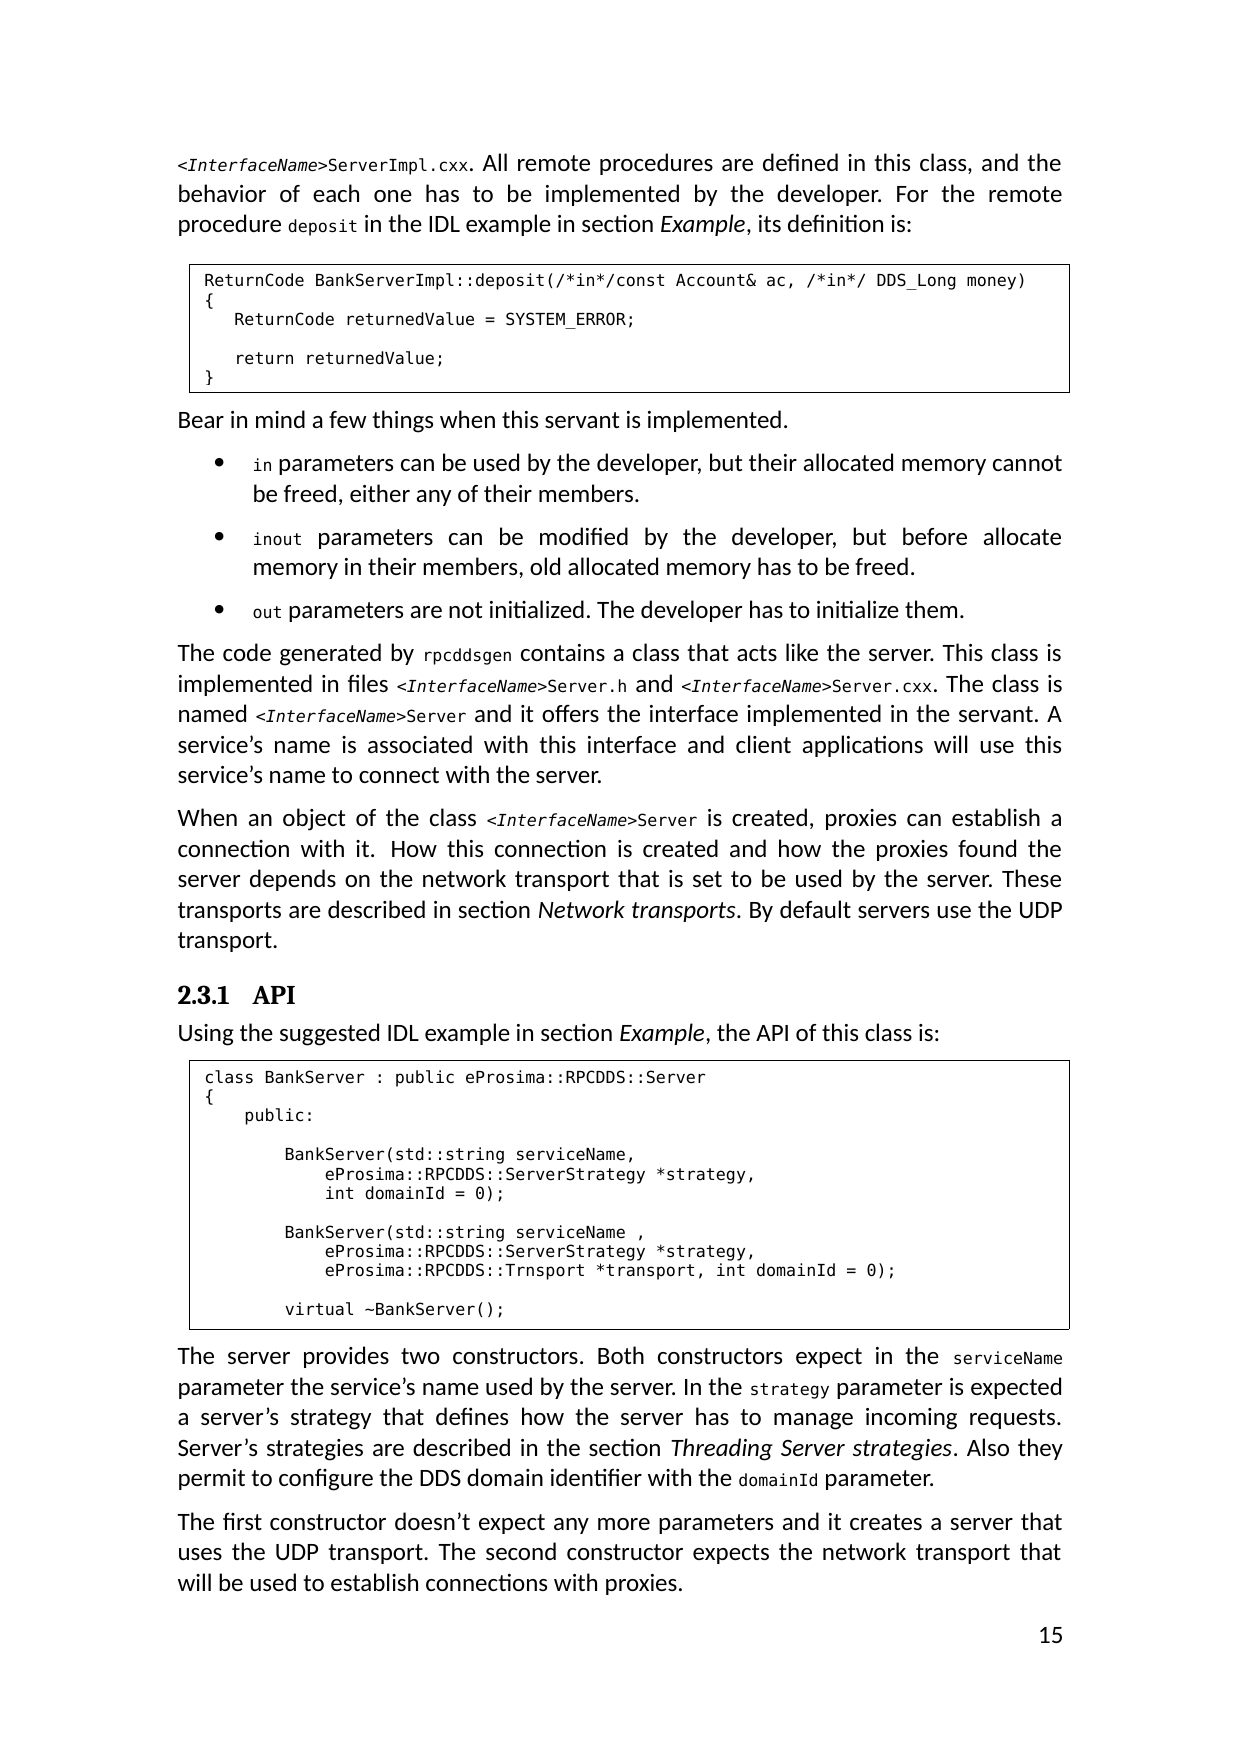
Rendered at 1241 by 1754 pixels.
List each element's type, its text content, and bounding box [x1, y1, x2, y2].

subtitle API [177, 980, 1063, 1011]
text class BankServer : public eProsima::RPCDDS::Server [204, 1067, 1054, 1087]
text ReturnCode returnedValue = SYSTEM_ERROR; [204, 310, 1054, 329]
text Using the suggested IDL example in section Example, the API of this class is: [177, 1017, 1063, 1048]
text When an object of the class <InterfaceName>Server is created, proxies can establish a connection with it. How this connection is created and how the proxies found the server depends on the network transport that is set to be used by the server. These transports are described in section Network transports. By default servers use the UDP transport. [177, 802, 1063, 955]
list out parameters are not initialized. The developer has to initialize them. [215, 594, 1063, 625]
text int domainId = 0); [204, 1184, 1054, 1203]
text { [204, 1087, 1054, 1106]
text public: [204, 1106, 1054, 1126]
text { [204, 291, 1054, 310]
text return returnedValue; [204, 349, 1054, 368]
text <InterfaceName>ServerImpl.cxx. All remote procedures are defined in this class, and the behavior of each one has to be implemented by the developer. For the remote procedure deposit in the IDL example in section Example, its definition is: [177, 148, 1063, 239]
list inout parameters can be modified by the developer, but before allocate memory in their members, old allocated memory has to be freed. [215, 521, 1063, 582]
text eProsima::RPCDDS::ServerStrategy *strategy, [204, 1242, 1054, 1261]
text BankServer(std::string serviceName , [204, 1222, 1054, 1242]
text eProsima::RPCDDS::ServerStrategy *strategy, [204, 1164, 1054, 1184]
text BankServer(std::string serviceName, [204, 1145, 1054, 1164]
text } [204, 368, 1054, 385]
text ReturnCode BankServerImpl::deposit(/*in*/const Account& ac, /*in*/ DDS_Long money) [204, 271, 1054, 291]
text The first constructor doesn’t expect any more parameters and it creates a server that uses the UDP transport. The second constructor expects the network transport that will be used to establish connections with proxies. [177, 1506, 1063, 1597]
text The code generated by rpcddsgen contains a class that acts like the server. This class is implemented in files <InterfaceName>Server.h and <InterfaceName>Server.cxx. The class is named <InterfaceName>Server and it offers the interface implemented in the servant. A service’s name is associated with this interface and client applications will use this service’s name to connect with the server. [177, 637, 1063, 790]
text Bear in mind a few things when this servant is implemented. [177, 404, 1063, 435]
list in parameters can be used by the developer, but their allocated memory cannot be freed, either any of their members. [215, 447, 1063, 508]
text The server provides two constructors. Both constructors expect in the serviceName parameter the service’s name used by the server. In the strategy parameter is expected a server’s strategy that defines how the server has to manage incoming requests. Server’s strategies are described in the section Threading Server strategies. Also they permit to configure the DDS domain identifier with the domainId parameter. [177, 1341, 1063, 1493]
text virtual ~BankServer(); [204, 1300, 1054, 1319]
text eProsima::RPCDDS::Trnsport *transport, int domainId = 0); [204, 1261, 1054, 1281]
